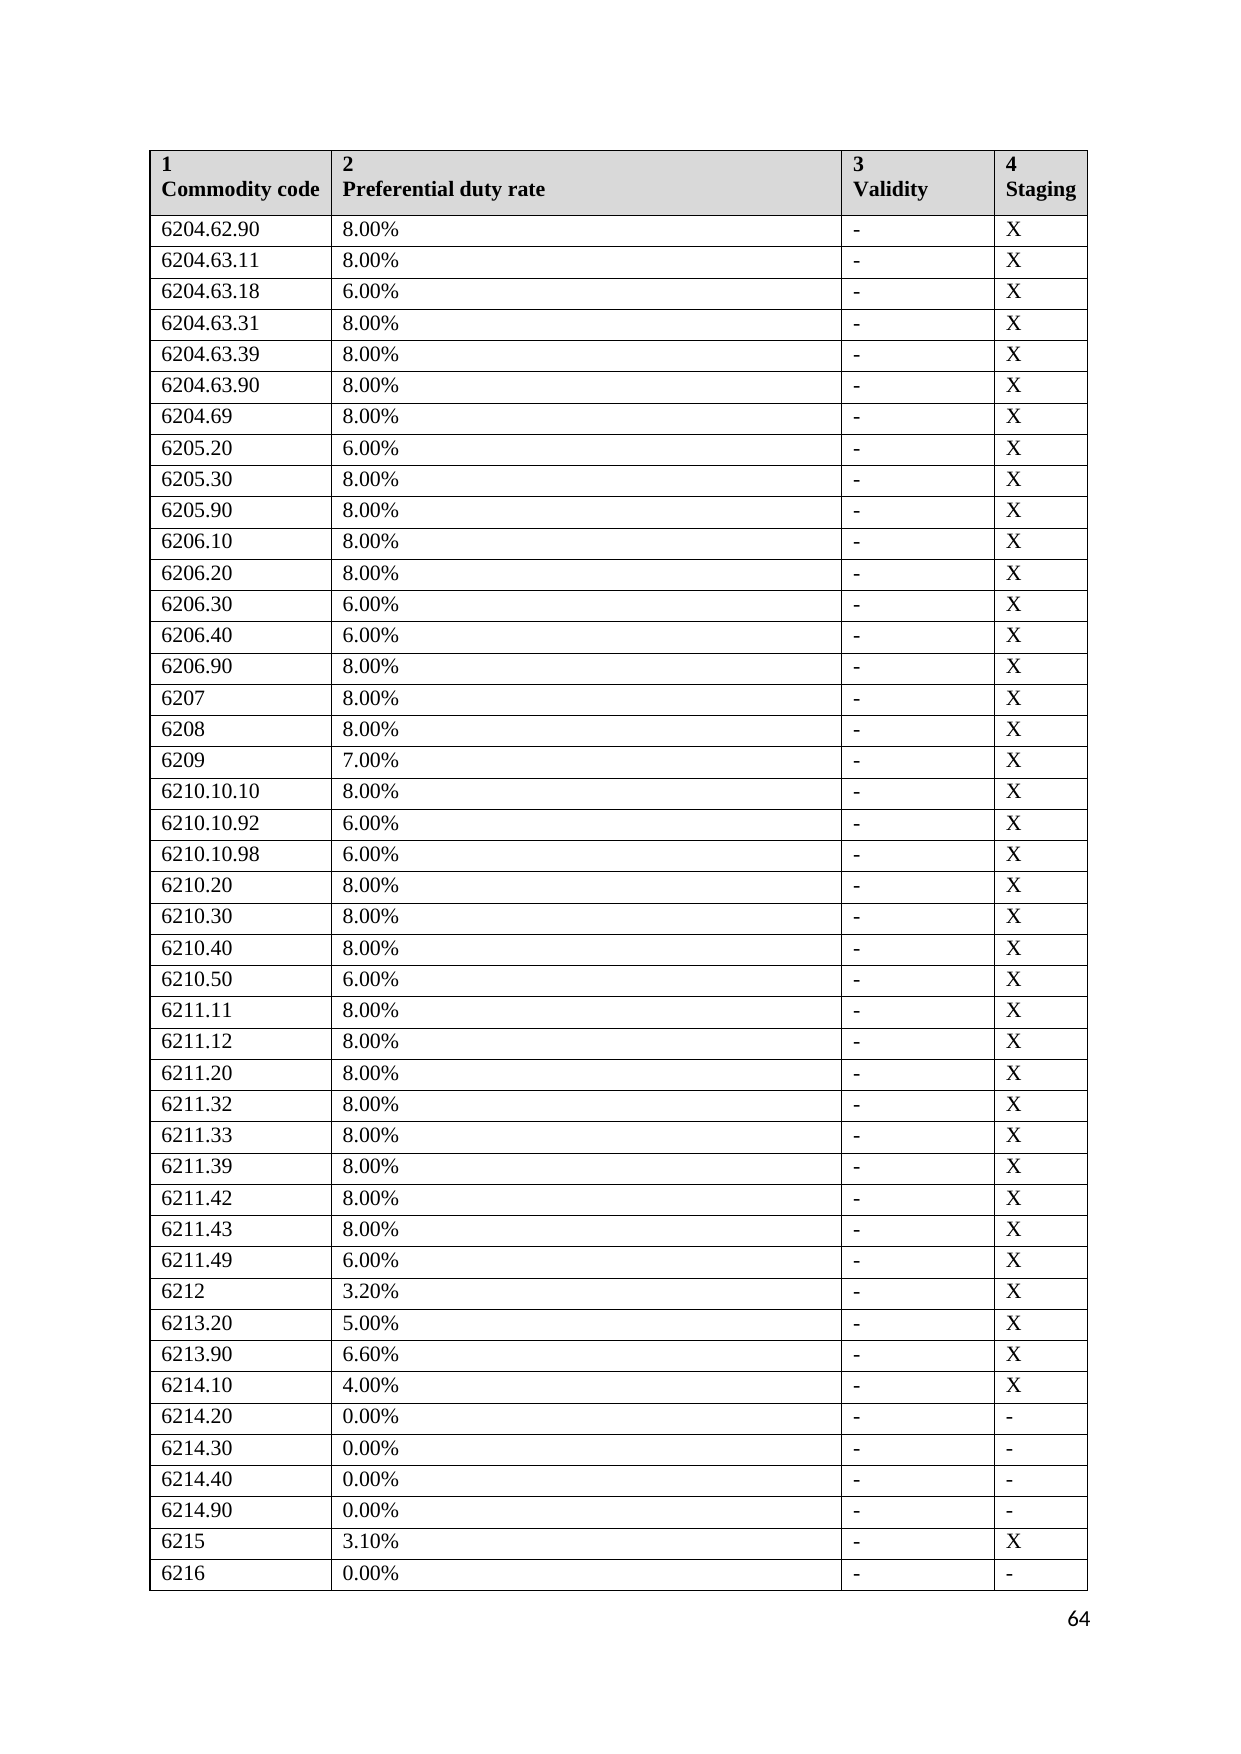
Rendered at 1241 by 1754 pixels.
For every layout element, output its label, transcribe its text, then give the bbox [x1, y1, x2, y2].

table_header 1 Commodity code [151, 151, 331, 215]
table_cell 6204.69 [151, 404, 331, 434]
table_header 4 Staging [995, 151, 1087, 215]
table_cell 0.00% [332, 1497, 841, 1527]
table_cell - [842, 1341, 994, 1371]
table_cell 6209 [151, 747, 331, 777]
table_cell - [842, 372, 994, 402]
table_cell X [995, 466, 1087, 496]
table_cell X [995, 1372, 1087, 1402]
table_cell 6213.90 [151, 1341, 331, 1371]
table_cell 4.00% [332, 1372, 841, 1402]
table_cell - [842, 1310, 994, 1340]
table_cell - [842, 1435, 994, 1465]
table_cell - [842, 247, 994, 277]
table_cell - [842, 1060, 994, 1090]
table_cell 6204.63.11 [151, 247, 331, 277]
table_cell - [842, 904, 994, 934]
table_cell 6216 [151, 1560, 331, 1590]
table_cell 6.00% [332, 810, 841, 840]
table_cell - [842, 1029, 994, 1059]
table_cell 6210.30 [151, 904, 331, 934]
table_cell 6212 [151, 1279, 331, 1309]
table_cell - [995, 1466, 1087, 1496]
table_cell 8.00% [332, 560, 841, 590]
table_cell 6208 [151, 716, 331, 746]
table_cell 6214.40 [151, 1466, 331, 1496]
table_cell 6205.90 [151, 497, 331, 527]
table_cell 6.00% [332, 622, 841, 652]
table_cell 8.00% [332, 935, 841, 965]
table_cell - [842, 1560, 994, 1590]
table_cell X [995, 372, 1087, 402]
table_cell 6211.12 [151, 1029, 331, 1059]
table_cell - [842, 1529, 994, 1559]
table_cell - [842, 279, 994, 309]
table_cell 6205.30 [151, 466, 331, 496]
table_cell 8.00% [332, 216, 841, 246]
table_cell 8.00% [332, 997, 841, 1027]
table_cell X [995, 1154, 1087, 1184]
table_cell 8.00% [332, 654, 841, 684]
table_cell X [995, 1216, 1087, 1246]
table_cell X [995, 997, 1087, 1027]
table_cell - [842, 747, 994, 777]
table_cell X [995, 404, 1087, 434]
table_cell - [842, 841, 994, 871]
table_cell 8.00% [332, 1185, 841, 1215]
table_cell - [842, 716, 994, 746]
table_cell 3.20% [332, 1279, 841, 1309]
table_cell 5.00% [332, 1310, 841, 1340]
table_cell X [995, 685, 1087, 715]
table_cell 6204.63.31 [151, 310, 331, 340]
table_cell 6.00% [332, 1247, 841, 1277]
table_cell 8.00% [332, 1122, 841, 1152]
table_cell X [995, 1122, 1087, 1152]
table_cell X [995, 935, 1087, 965]
table_cell 6210.40 [151, 935, 331, 965]
table_cell 8.00% [332, 404, 841, 434]
table_cell 6206.90 [151, 654, 331, 684]
table_cell 6207 [151, 685, 331, 715]
table_cell X [995, 1091, 1087, 1121]
table_cell 0.00% [332, 1404, 841, 1434]
table_cell 6211.33 [151, 1122, 331, 1152]
table_cell 6204.63.18 [151, 279, 331, 309]
table_cell 8.00% [332, 372, 841, 402]
table_cell 6211.43 [151, 1216, 331, 1246]
table_cell 6.60% [332, 1341, 841, 1371]
table_cell 8.00% [332, 904, 841, 934]
table_cell 6211.20 [151, 1060, 331, 1090]
table_cell - [842, 1091, 994, 1121]
table_cell 6210.10.92 [151, 810, 331, 840]
table_cell 6206.40 [151, 622, 331, 652]
table_cell 6211.11 [151, 997, 331, 1027]
table_cell 8.00% [332, 1216, 841, 1246]
table_cell - [842, 685, 994, 715]
table_cell 6214.20 [151, 1404, 331, 1434]
table_cell 6204.62.90 [151, 216, 331, 246]
table_cell X [995, 497, 1087, 527]
table_cell - [842, 1154, 994, 1184]
table_cell - [842, 560, 994, 590]
table_cell - [842, 529, 994, 559]
table_cell - [842, 779, 994, 809]
table_cell 8.00% [332, 872, 841, 902]
table_cell X [995, 1341, 1087, 1371]
table_cell 8.00% [332, 685, 841, 715]
table_cell 8.00% [332, 1060, 841, 1090]
table_cell 6.00% [332, 435, 841, 465]
table_cell 6206.30 [151, 591, 331, 621]
table_cell 6213.20 [151, 1310, 331, 1340]
table_cell 6211.49 [151, 1247, 331, 1277]
table_cell - [842, 216, 994, 246]
table_cell - [842, 591, 994, 621]
table_cell - [842, 404, 994, 434]
table_cell 7.00% [332, 747, 841, 777]
table_cell 8.00% [332, 497, 841, 527]
table_cell - [842, 1372, 994, 1402]
table_cell X [995, 747, 1087, 777]
table_cell X [995, 1310, 1087, 1340]
table_cell 0.00% [332, 1560, 841, 1590]
table_cell - [842, 1185, 994, 1215]
table_cell 8.00% [332, 716, 841, 746]
table_cell X [995, 279, 1087, 309]
table_cell - [842, 497, 994, 527]
table_cell - [842, 997, 994, 1027]
table_cell X [995, 779, 1087, 809]
table_cell X [995, 872, 1087, 902]
table_cell - [842, 1247, 994, 1277]
table_cell 6210.50 [151, 966, 331, 996]
table_cell 8.00% [332, 310, 841, 340]
table_cell X [995, 560, 1087, 590]
table_cell X [995, 654, 1087, 684]
table_cell - [842, 435, 994, 465]
table_cell 6204.63.39 [151, 341, 331, 371]
table_cell X [995, 1247, 1087, 1277]
table_cell - [842, 654, 994, 684]
table_cell 6214.10 [151, 1372, 331, 1402]
table_cell 0.00% [332, 1466, 841, 1496]
table_cell 8.00% [332, 341, 841, 371]
table_cell X [995, 529, 1087, 559]
table_cell - [842, 1279, 994, 1309]
table_cell - [842, 622, 994, 652]
table_cell X [995, 435, 1087, 465]
table_cell - [842, 1497, 994, 1527]
table_cell X [995, 310, 1087, 340]
table_cell X [995, 216, 1087, 246]
table_cell 6206.20 [151, 560, 331, 590]
table_cell X [995, 1060, 1087, 1090]
table_cell 8.00% [332, 466, 841, 496]
table_cell X [995, 341, 1087, 371]
table_cell X [995, 716, 1087, 746]
table_cell 8.00% [332, 1154, 841, 1184]
table_cell - [842, 935, 994, 965]
table_cell - [995, 1560, 1087, 1590]
table_cell X [995, 1029, 1087, 1059]
table_cell X [995, 841, 1087, 871]
table_cell X [995, 1529, 1087, 1559]
table_cell X [995, 1279, 1087, 1309]
table_cell X [995, 591, 1087, 621]
table_cell 6210.10.10 [151, 779, 331, 809]
table_cell 6205.20 [151, 435, 331, 465]
table_cell 6210.20 [151, 872, 331, 902]
table_cell - [842, 872, 994, 902]
table_cell - [842, 1466, 994, 1496]
table_header 3 Validity [842, 151, 994, 215]
table_cell X [995, 247, 1087, 277]
table_cell 6.00% [332, 966, 841, 996]
table_cell - [842, 966, 994, 996]
table_cell 3.10% [332, 1529, 841, 1559]
table_cell X [995, 966, 1087, 996]
table_cell 8.00% [332, 247, 841, 277]
table_cell X [995, 904, 1087, 934]
table_cell X [995, 622, 1087, 652]
table_cell - [995, 1404, 1087, 1434]
table_cell - [842, 1404, 994, 1434]
table_cell 6.00% [332, 841, 841, 871]
table_cell 6215 [151, 1529, 331, 1559]
table_header 2 Preferential duty rate [332, 151, 841, 215]
table_cell 6211.32 [151, 1091, 331, 1121]
table_cell 8.00% [332, 529, 841, 559]
table_cell 0.00% [332, 1435, 841, 1465]
table_cell 6214.30 [151, 1435, 331, 1465]
table_cell 6210.10.98 [151, 841, 331, 871]
table_cell - [842, 810, 994, 840]
table_cell - [842, 1216, 994, 1246]
table_cell - [995, 1435, 1087, 1465]
table_cell 8.00% [332, 1091, 841, 1121]
table_cell X [995, 810, 1087, 840]
table_cell 6211.39 [151, 1154, 331, 1184]
table_cell 6211.42 [151, 1185, 331, 1215]
table_cell - [842, 310, 994, 340]
table_cell 6206.10 [151, 529, 331, 559]
table_cell - [842, 466, 994, 496]
table_cell 8.00% [332, 1029, 841, 1059]
table_cell 8.00% [332, 779, 841, 809]
table_cell 6204.63.90 [151, 372, 331, 402]
table_cell 6214.90 [151, 1497, 331, 1527]
table_cell X [995, 1185, 1087, 1215]
table_cell 6.00% [332, 279, 841, 309]
table_cell - [842, 1122, 994, 1152]
table_cell - [995, 1497, 1087, 1527]
table_cell - [842, 341, 994, 371]
table_cell 6.00% [332, 591, 841, 621]
